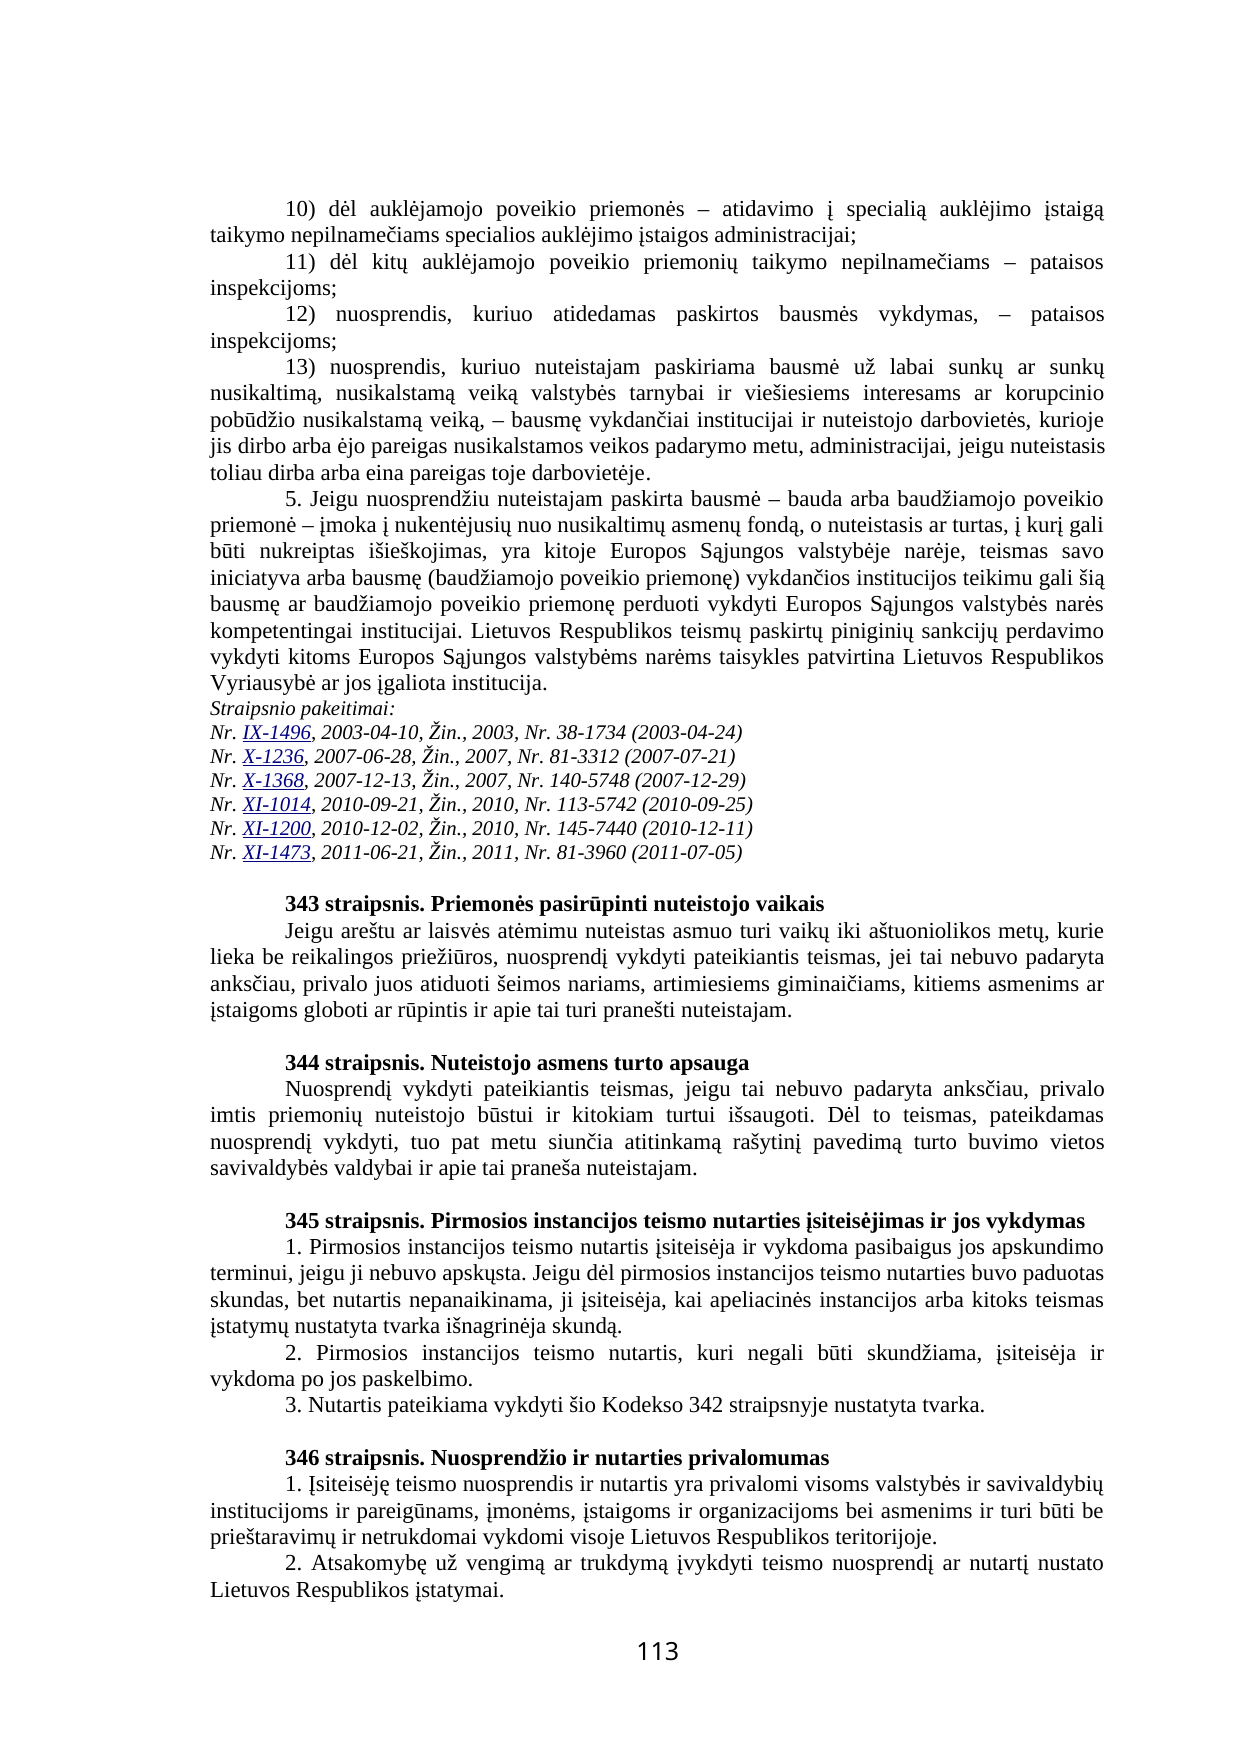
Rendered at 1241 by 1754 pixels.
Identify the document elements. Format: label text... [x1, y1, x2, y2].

text Nr. XI-1014, 2010-09-21, Žin., 2010, Nr. 113-5742 (2010-09-25) [210, 792, 1106, 816]
text 10) dėl auklėjamojo poveikio priemonės – atidavimo į specialią auklėjimo įstaigą taikymo nepilnamečiams specialios auklėjimo įstaigos administracijai; [210, 195, 1106, 248]
text 2. Pirmosios instancijos teismo nutartis, kuri negali būti skundžiama, įsiteisėja ir vykdoma po jos paskelbimo. [210, 1338, 1106, 1391]
text 2. Atsakomybę už vengimą ar trukdymą įvykdyti teismo nuosprendį ar nutartį nustato Lietuvos Respublikos įstatymai. [210, 1549, 1106, 1602]
text 346 straipsnis. Nuosprendžio ir nutarties privalomumas [210, 1444, 1106, 1470]
text 12) nuosprendis, kuriuo atidedamas paskirtos bausmės vykdymas, – pataisos inspekcijoms; [210, 300, 1106, 353]
text 344 straipsnis. Nuteistojo asmens turto apsauga [210, 1049, 1106, 1075]
text Nr. XI-1473, 2011-06-21, Žin., 2011, Nr. 81-3960 (2011-07-05) [210, 840, 1106, 864]
text 11) dėl kitų auklėjamojo poveikio priemonių taikymo nepilnamečiams – pataisos inspekcijoms; [210, 248, 1106, 300]
text 1. Įsiteisėję teismo nuosprendis ir nutartis yra privalomi visoms valstybės ir savivaldybių institucijoms ir pareigūnams, įmonėms, įstaigoms ir organizacijoms bei asmenims ir turi būti be prieštaravimų ir netrukdomai vykdomi visoje Lietuvos Respublikos teritorijoje. [210, 1470, 1106, 1549]
text 13) nuosprendis, kuriuo nuteistajam paskiriama bausmė už labai sunkų ar sunkų nusikaltimą, nusikalstamą veiką valstybės tarnybai ir viešiesiems interesams ar korupcinio pobūdžio nusikalstamą veiką, – bausmę vykdančiai institucijai ir nuteistojo darbovietės, kurioje jis dirbo arba ėjo pareigas nusikalstamos veikos padarymo metu, administracijai, jeigu nuteistasis toliau dirba arba eina pareigas toje darbovietėje. [210, 353, 1106, 485]
text Nr. X-1368, 2007-12-13, Žin., 2007, Nr. 140-5748 (2007-12-29) [210, 768, 1106, 792]
text Nuosprendį vykdyti pateikiantis teismas, jeigu tai nebuvo padaryta anksčiau, privalo imtis priemonių nuteistojo būstui ir kitokiam turtui išsaugoti. Dėl to teismas, pateikdamas nuosprendį vykdyti, tuo pat metu siunčia atitinkamą rašytinį pavedimą turto buvimo vietos savivaldybės valdybai ir apie tai praneša nuteistajam. [210, 1075, 1106, 1180]
text 3. Nutartis pateikiama vykdyti šio Kodekso 342 straipsnyje nustatyta tvarka. [210, 1391, 1106, 1418]
text 345 straipsnis. Pirmosios instancijos teismo nutarties įsiteisėjimas ir jos vykdymas [285, 1207, 1106, 1233]
text Nr. X-1236, 2007-06-28, Žin., 2007, Nr. 81-3312 (2007-07-21) [210, 744, 1106, 768]
text Nr. XI-1200, 2010-12-02, Žin., 2010, Nr. 145-7440 (2010-12-11) [210, 816, 1106, 840]
text 5. Jeigu nuosprendžiu nuteistajam paskirta bausmė – bauda arba baudžiamojo poveikio priemonė – įmoka į nukentėjusių nuo nusikaltimų asmenų fondą, o nuteistasis ar turtas, į kurį gali būti nukreiptas išieškojimas, yra kitoje Europos Sąjungos valstybėje narėje, teismas savo iniciatyva arba bausmę (baudžiamojo poveikio priemonę) vykdančios institucijos teikimu gali šią bausmę ar baudžiamojo poveikio priemonę perduoti vykdyti Europos Sąjungos valstybės narės kompetentingai institucijai. Lietuvos Respublikos teismų paskirtų piniginių sankcijų perdavimo vykdyti kitoms Europos Sąjungos valstybėms narėms taisykles patvirtina Lietuvos Respublikos Vyriausybė ar jos įgaliota institucija. [210, 485, 1106, 696]
text Jeigu areštu ar laisvės atėmimu nuteistas asmuo turi vaikų iki aštuoniolikos metų, kurie lieka be reikalingos priežiūros, nuosprendį vykdyti pateikiantis teismas, jei tai nebuvo padaryta anksčiau, privalo juos atiduoti šeimos nariams, artimiesiems giminaičiams, kitiems asmenims ar įstaigoms globoti ar rūpintis ir apie tai turi pranešti nuteistajam. [210, 917, 1106, 1022]
text 343 straipsnis. Priemonės pasirūpinti nuteistojo vaikais [210, 891, 1106, 917]
text Nr. IX-1496, 2003-04-10, Žin., 2003, Nr. 38-1734 (2003-04-24) [210, 720, 1106, 744]
text 1. Pirmosios instancijos teismo nutartis įsiteisėja ir vykdoma pasibaigus jos apskundimo terminui, jeigu ji nebuvo apskųsta. Jeigu dėl pirmosios instancijos teismo nutarties buvo paduotas skundas, bet nutartis nepanaikinama, ji įsiteisėja, kai apeliacinės instancijos arba kitoks teismas įstatymų nustatyta tvarka išnagrinėja skundą. [210, 1233, 1106, 1338]
text Straipsnio pakeitimai: [210, 696, 1106, 720]
